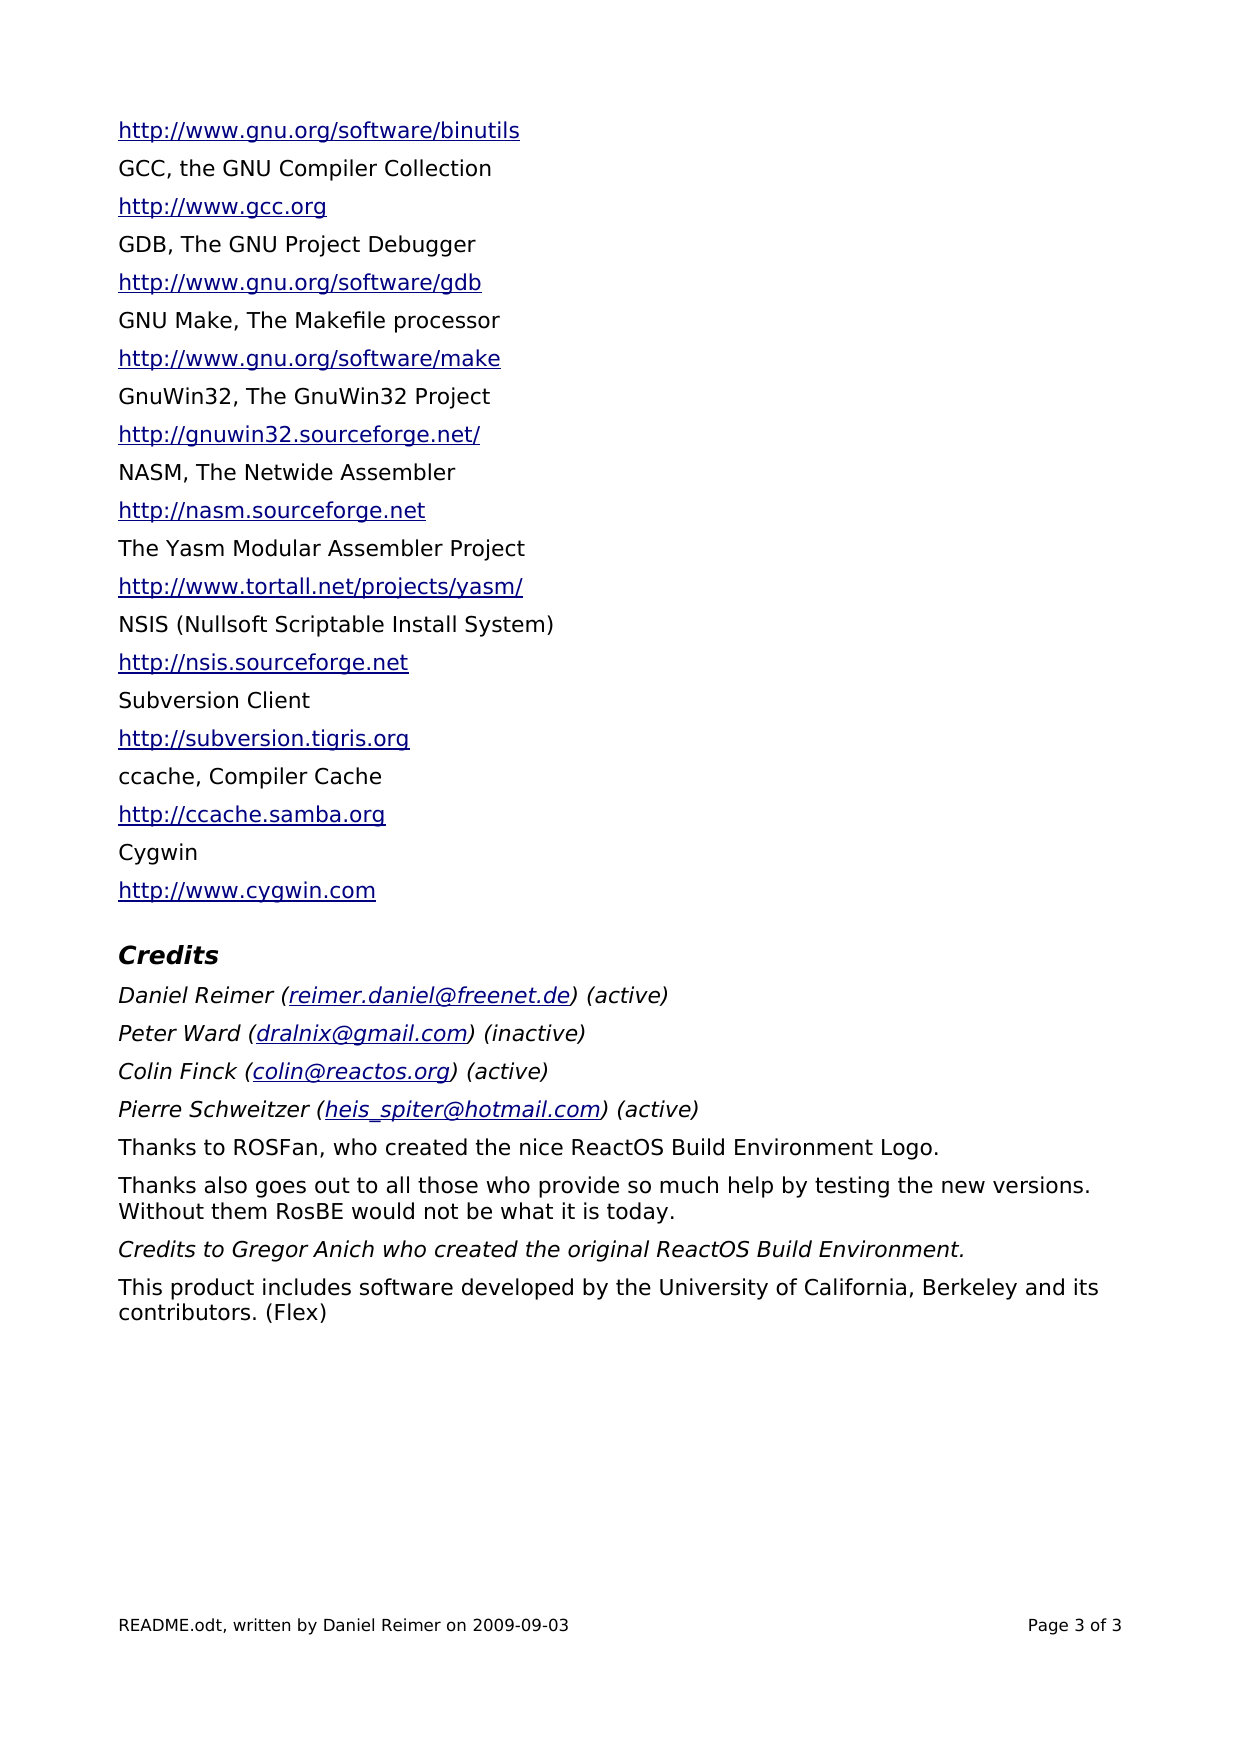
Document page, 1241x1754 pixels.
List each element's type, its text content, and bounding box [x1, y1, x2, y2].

text http://www.gnu.org/software/make [118, 346, 1122, 372]
text http://www.gcc.org [118, 194, 1122, 220]
text Thanks to ROSFan, who created the nice ReactOS Build Environment Logo. [118, 1135, 1122, 1161]
text Credits to Gregor Anich who created the original ReactOS Build Environment. [118, 1237, 1122, 1262]
subtitle Credits [118, 942, 1122, 971]
text This product includes software developed by the University of California, Berkeley and its contributors. (Flex) [118, 1275, 1122, 1326]
text http://www.tortall.net/projects/yasm/ [118, 574, 1122, 600]
text Peter Ward (dralnix@gmail.com) (inactive) [118, 1021, 1122, 1047]
text http://www.cygwin.com [118, 878, 1122, 904]
text Daniel Reimer (reimer.daniel@freenet.de) (active) [118, 983, 1122, 1009]
text http://ccache.samba.org [118, 802, 1122, 828]
text http://nasm.sourceforge.net [118, 498, 1122, 524]
text ccache, Compiler Cache [118, 764, 1122, 790]
text http://nsis.sourceforge.net [118, 650, 1122, 676]
text GnuWin32, The GnuWin32 Project [118, 384, 1122, 410]
text http://gnuwin32.sourceforge.net/ [118, 422, 1122, 448]
text GCC, the GNU Compiler Collection [118, 156, 1122, 182]
text Cygwin [118, 841, 1122, 866]
text Thanks also goes out to all those who provide so much help by testing the new versions. Without them RosBE would not be what it is today. [118, 1173, 1122, 1224]
text NSIS (Nullsoft Scriptable Install System) [118, 612, 1122, 638]
text NASM, The Netwide Assembler [118, 460, 1122, 486]
text Subversion Client [118, 688, 1122, 714]
text http://www.gnu.org/software/binutils [118, 118, 1122, 144]
text Pierre Schweitzer (heis_spiter@hotmail.com) (active) [118, 1097, 1122, 1123]
text Colin Finck (colin@reactos.org) (active) [118, 1059, 1122, 1085]
text http://www.gnu.org/software/gdb [118, 270, 1122, 296]
text http://subversion.tigris.org [118, 726, 1122, 752]
text GDB, The GNU Project Debugger [118, 232, 1122, 258]
text GNU Make, The Makefile processor [118, 308, 1122, 334]
text The Yasm Modular Assembler Project [118, 536, 1122, 562]
